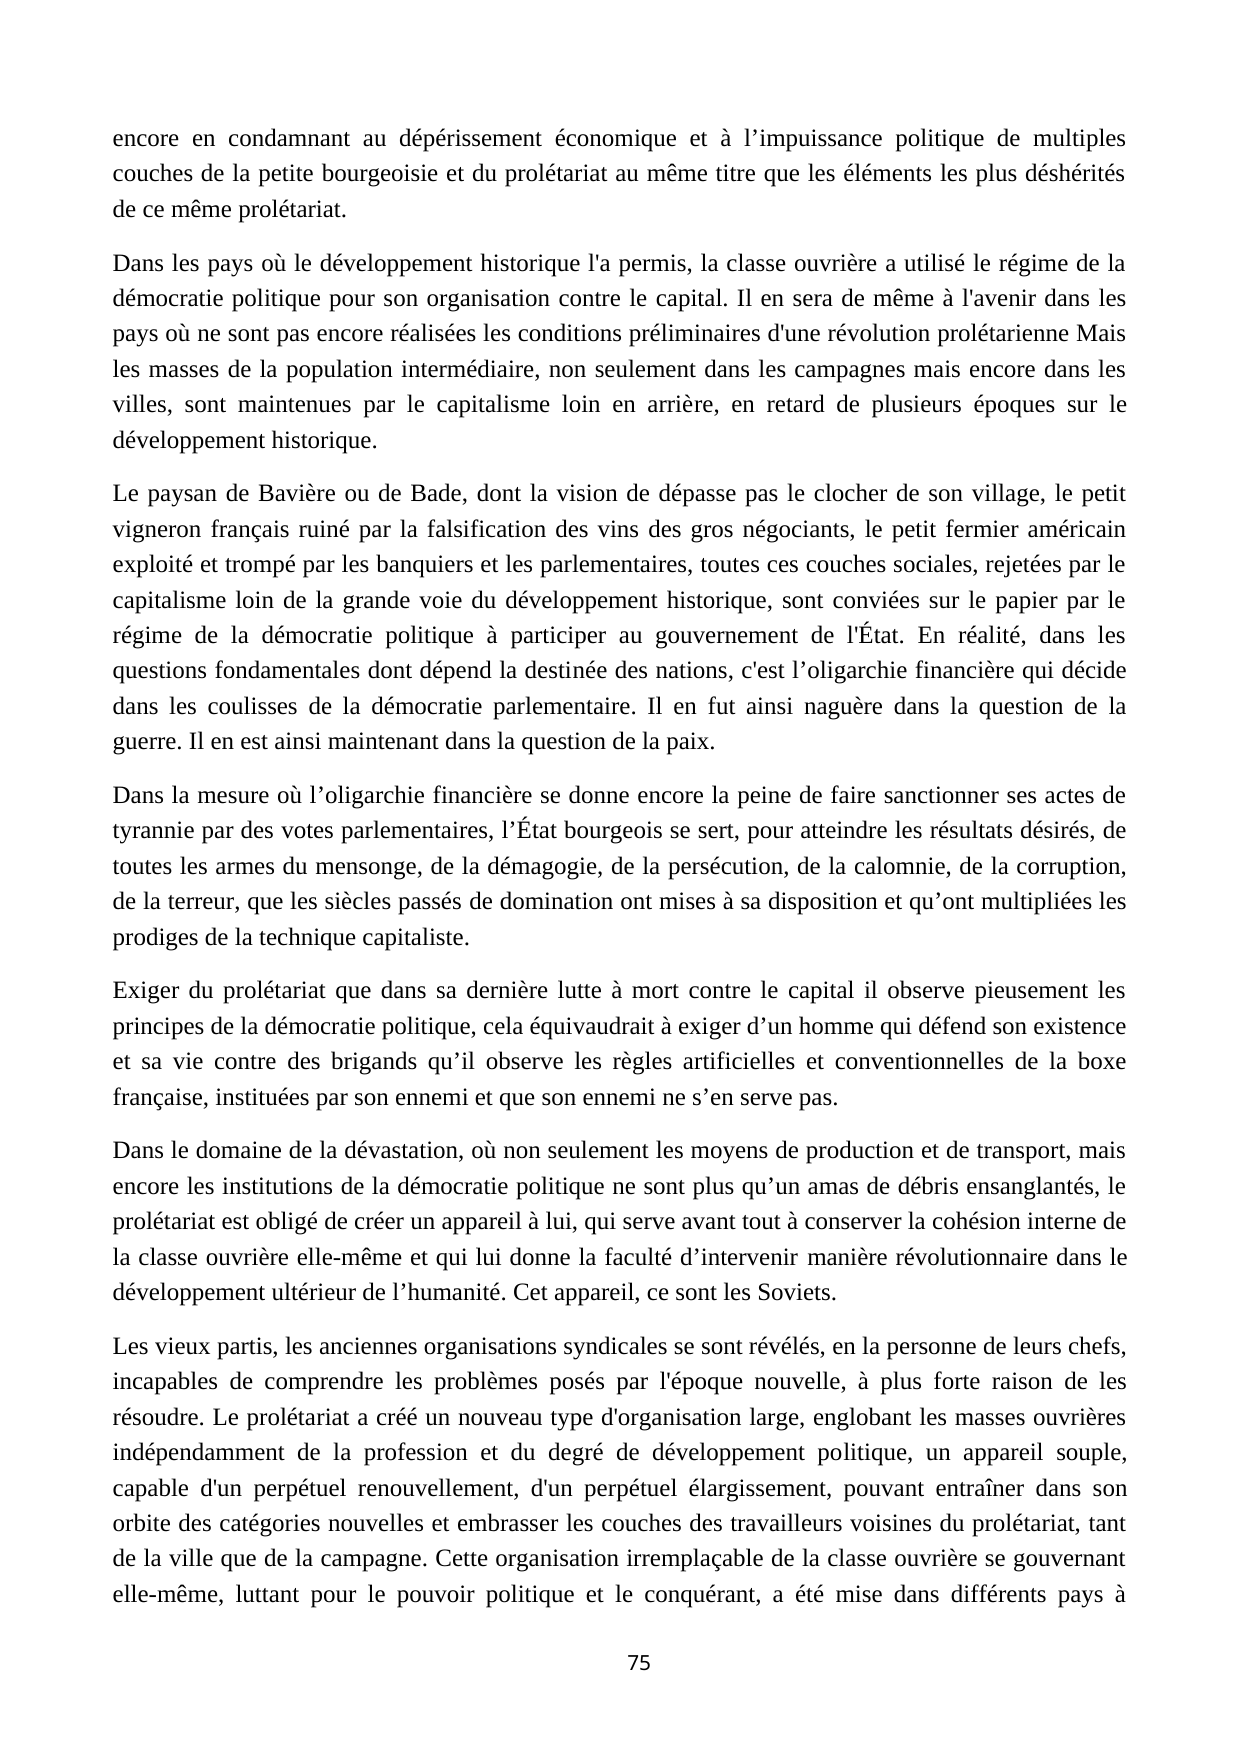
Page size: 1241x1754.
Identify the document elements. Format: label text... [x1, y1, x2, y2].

text Le paysan de Bavière ou de Bade, dont la vision de dépasse pas le clocher de son village, le petit vigneron français ruiné par la falsification des vins des gros négociants, le petit fermier américain exploité et trompé par les banquiers et les parlementaires, toutes ces couches sociales, rejetées par le capitalisme loin de la grande voie du développement historique, sont conviées sur le papier par le régime de la démocratie politique à participer au gouvernement de l'État. En réalité, dans les questions fondamentales dont dépend la desti­née des nations, c'est l’oligarchie financière qui décide dans les coulisses de la démocratie parlementaire. Il en fut ainsi naguère dans la question de la guerre. Il en est ainsi maintenant dans la question de la paix. [112, 473, 1128, 757]
text Dans le domaine de la dévastation, où non seulement les moyens de production et de transport, mais encore les institutions de la démocratie politique ne sont plus qu’un amas de débris ensanglantés, le prolétariat est obligé de créer un appareil à lui, qui serve avant tout à conserver la cohésion interne de la classe ouvrière elle-même et qui lui donne la faculté d’intervenir manière révolutionnaire dans le développement ultérieur de l’humanité. Cet appareil, ce sont les Soviets. [112, 1131, 1128, 1308]
text Exiger du prolétariat que dans sa dernière lutte à mort contre le capital il observe pieusement les principes de la démocratie politique, cela équivaudrait à exiger d’un homme qui défend son existence et sa vie contre des brigands qu’il observe les règles artificielles et conventionnelles de la boxe française, instituées par son ennemi et que son ennemi ne s’en serve pas. [112, 971, 1128, 1112]
text Dans la mesure où l’oligarchie financière se donne encore la peine de faire sanctionner ses actes de tyrannie par des votes parlementaires, l’État bourgeois se sert, pour atteindre les résultats désirés, de toutes les armes du mensonge, de la démagogie, de la persécution, de la calomnie, de la corruption, de la terreur, que les siècles passés de domination ont mises à sa disposition et qu’ont multipliées les prodiges de la technique capitaliste. [112, 775, 1128, 952]
text Les vieux partis, les anciennes organisations syndicales se sont révélés, en la personne de leurs chefs, incapables de comprendre les problèmes posés par l'époque nouvelle, à plus forte raison de les résoudre. Le proléta­riat a créé un nouveau type d'organisation large, englobant les masses ouvrières indépendamment de la profession et du degré de développement po­litique, un appareil souple, capable d'un perpétuel renouvellement, d'un per­pétuel élargissement, pouvant entraîner dans son orbite des catégories nouvelles et embrasser les couches des travailleurs voisines du prolétariat, tant de la ville que de la campagne. Cette organisation irremplaçable de la classe ouvrière se gouvernant elle-même, luttant pour le pouvoir politique et le conquérant, a été mise dans différents pays à [112, 1326, 1128, 1609]
text encore en condamnant au dépérissement économique et à l’impuissance politique de multiples couches de la petite bourgeoisie et du prolétariat au même titre que les éléments les plus déshérités de ce même prolétariat. [112, 118, 1128, 224]
text Dans les pays où le développement historique l'a permis, la classe ouvrière a utilisé le régime de la démocratie politique pour son organisation contre le capital. Il en sera de même à l'avenir dans les pays où ne sont pas encore réalisées les conditions préliminaires d'une révolution prolétarienne Mais les masses de la population intermédiaire, non seulement dans les campagnes mais encore dans les villes, sont maintenues par le capitalisme loin en arriè­re, en retard de plusieurs époques sur le développement historique. [112, 243, 1128, 455]
